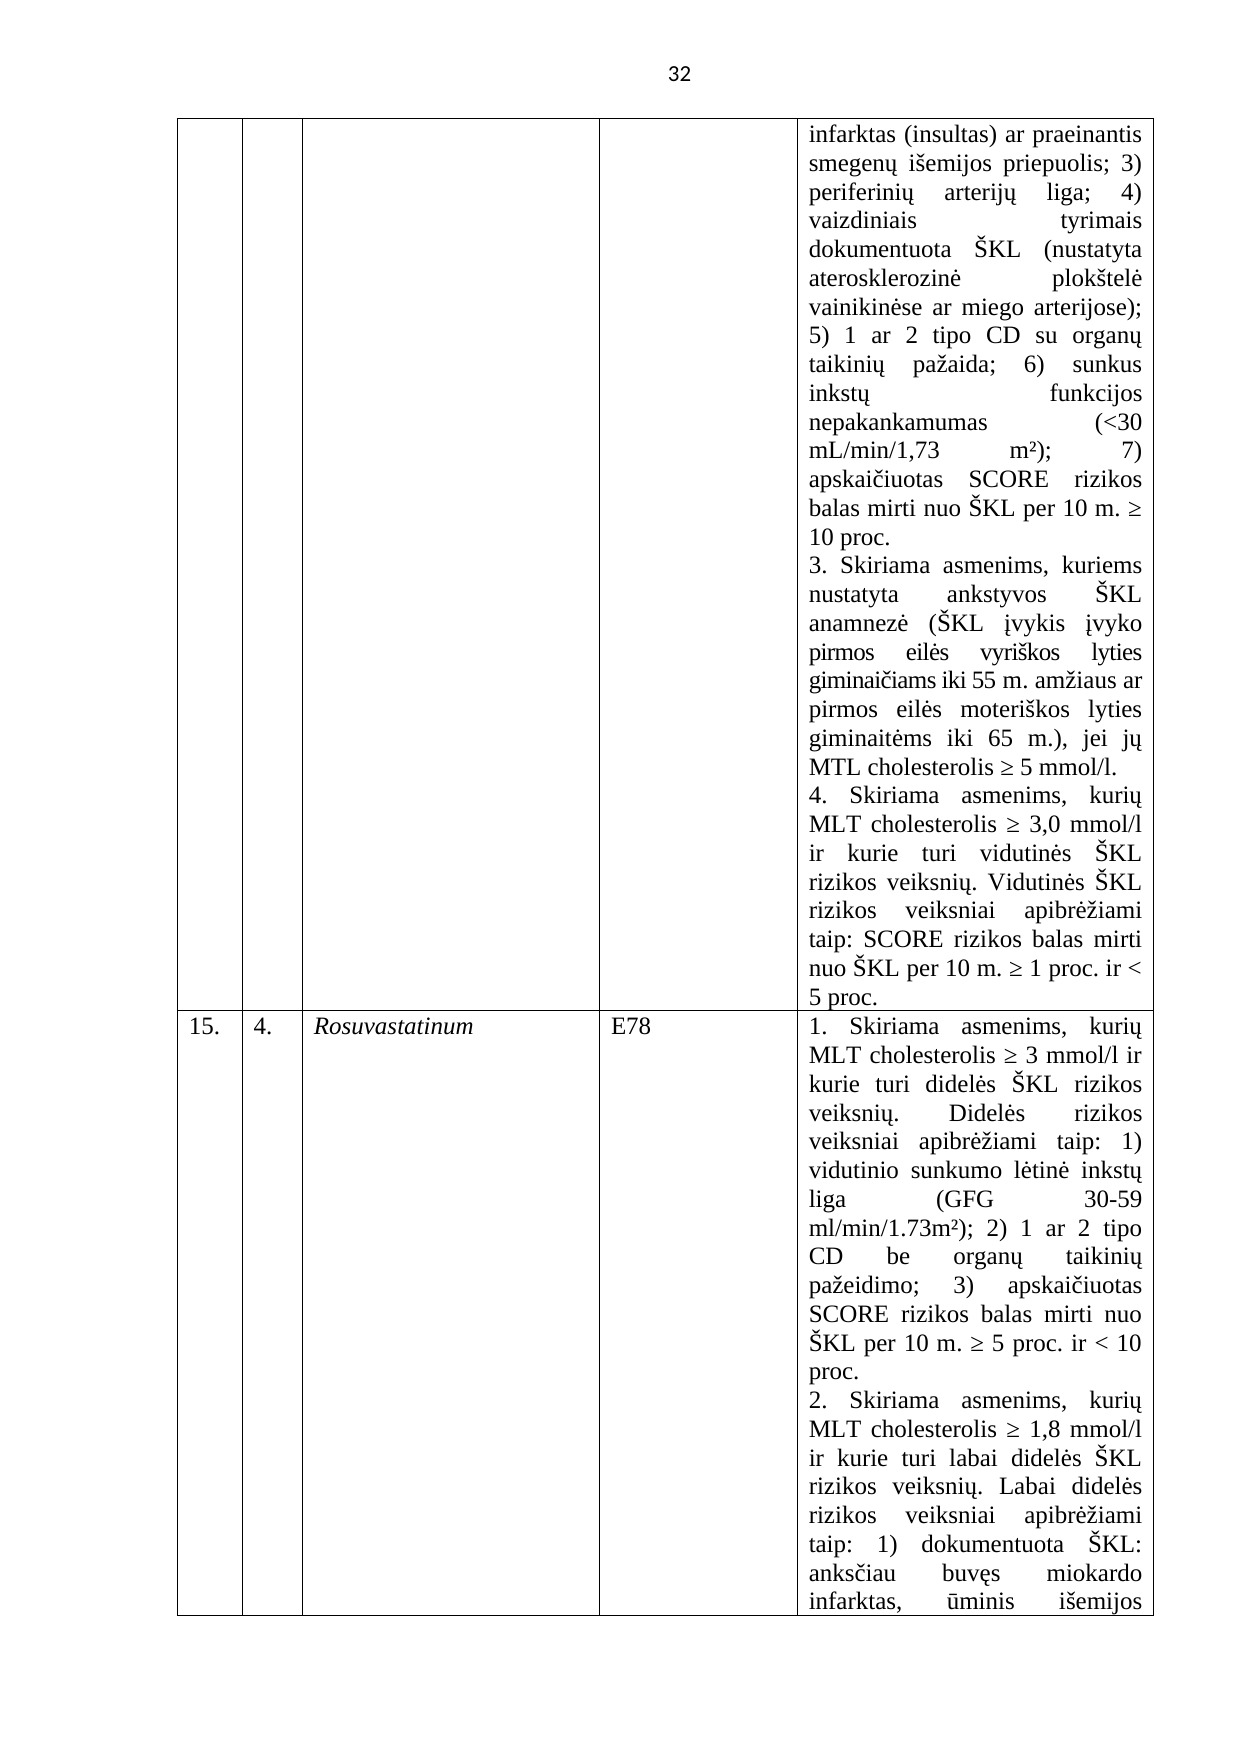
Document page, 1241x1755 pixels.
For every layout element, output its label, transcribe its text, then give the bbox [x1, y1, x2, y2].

table_cell infarktas (insultas) ar praeinantis smegenų išemijos priepuolis; 3) periferinių arterijų liga; 4) vaizdiniais tyrimais dokumentuota ŠKL (nustatyta aterosklerozinė plokštelė vainikinėse ar miego arterijose); 5) 1 ar 2 tipo CD su organų taikinių pažaida; 6) sunkus inkstų funkcijos nepakankamumas (<30 mL/min/1,73 m²); 7) apskaičiuotas SCORE rizikos balas mirti nuo ŠKL per 10 m. ≥ 10 proc. 3. Skiriama asmenims, kuriems nustatyta ankstyvos ŠKL anamnezė (ŠKL įvykis įvyko pirmos eilės vyriškos lyties giminaičiams iki 55 m. amžiaus ar pirmos eilės moteriškos lyties giminaitėms iki 65 m.), jei jų MTL cholesterolis ≥ 5 mmol/l. 4. Skiriama asmenims, kurių MLT cholesterolis ≥ 3,0 mmol/l ir kurie turi vidutinės ŠKL rizikos veiksnių. Vidutinės ŠKL rizikos veiksniai apibrėžiami taip: SCORE rizikos balas mirti nuo ŠKL per 10 m. ≥ 1 proc. ir < 5 proc. [798, 119, 1153, 1010]
table_cell [303, 119, 599, 1010]
table_cell E78 [600, 1011, 797, 1615]
table_cell [600, 119, 797, 1010]
table_cell [178, 119, 242, 1010]
table_cell Rosuvastatinum [303, 1011, 599, 1615]
table_cell [243, 119, 302, 1010]
table_cell 1. Skiriama asmenims, kurių MLT cholesterolis ≥ 3 mmol/l ir kurie turi didelės ŠKL rizikos veiksnių. Didelės rizikos veiksniai apibrėžiami taip: 1) vidutinio sunkumo lėtinė inkstų liga (GFG 30-59 ml/min/1.73m²); 2) 1 ar 2 tipo CD be organų taikinių pažeidimo; 3) apskaičiuotas SCORE rizikos balas mirti nuo ŠKL per 10 m. ≥ 5 proc. ir < 10 proc. 2. Skiriama asmenims, kurių MLT cholesterolis ≥ 1,8 mmol/l ir kurie turi labai didelės ŠKL rizikos veiksnių. Labai didelės rizikos veiksniai apibrėžiami taip: 1) dokumentuota ŠKL: anksčiau buvęs miokardo infarktas, ūminis išemijos [798, 1011, 1153, 1615]
table_cell 4. [243, 1011, 302, 1615]
table_cell 15. [178, 1011, 242, 1615]
